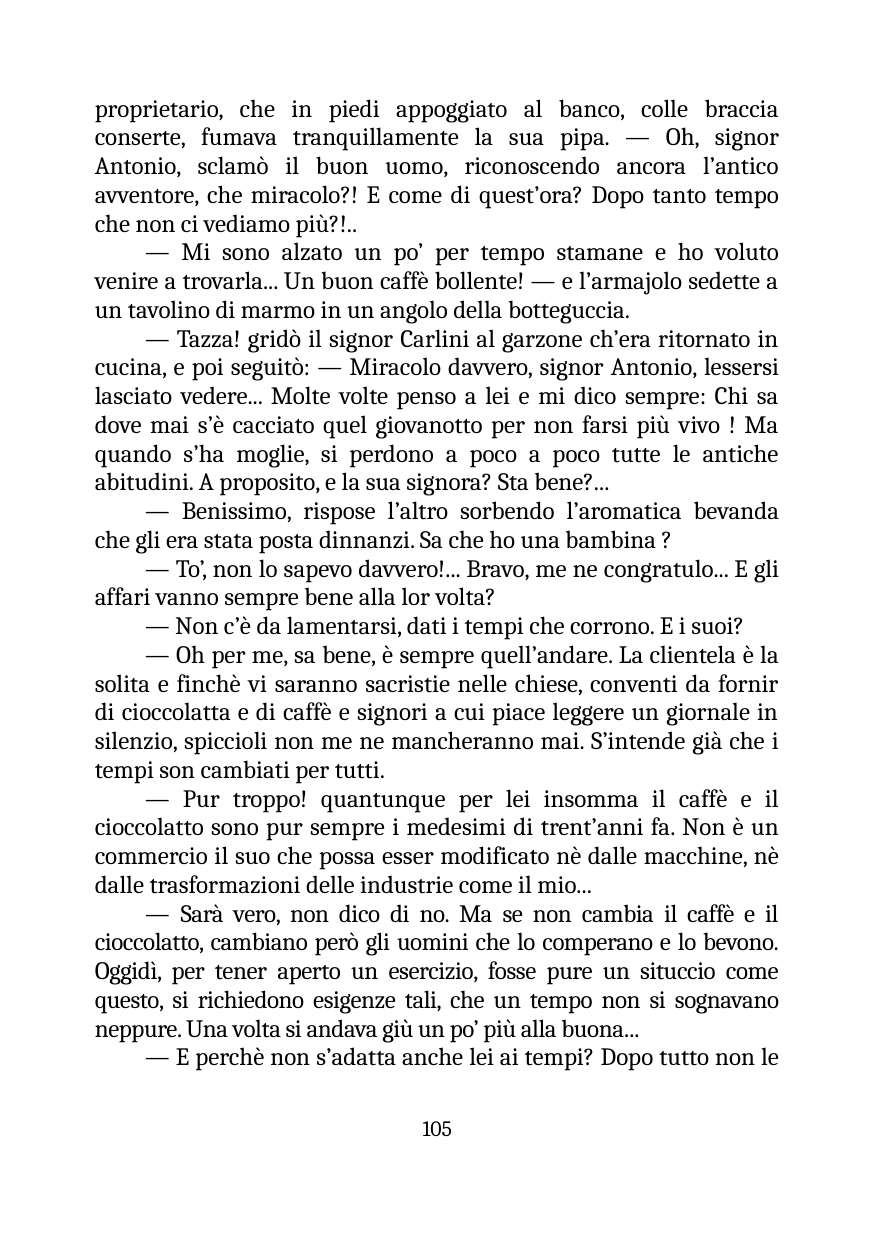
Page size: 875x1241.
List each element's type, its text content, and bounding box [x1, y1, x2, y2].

text — Pur troppo! quantunque per lei insomma il caffè e il cioccolatto sono pur sempre i medesimi di trent’anni fa. Non è un commercio il suo che possa esser modificato nè dalle macchine, nè dalle trasformazioni delle industrie come il mio... [94, 784, 779, 899]
text proprietario, che in piedi appoggiato al banco, colle braccia conserte, fumava tranquillamente la sua pipa. — Oh, signor Antonio, sclamò il buon uomo, riconoscendo ancora l’antico avventore, che miracolo?! E come di quest’ora? Dopo tanto tempo che non ci vediamo più?!.. [94, 94, 779, 238]
text — E perchè non s’adatta anche lei ai tempi? Dopo tutto non le [94, 1043, 779, 1072]
text — Sarà vero, non dico di no. Ma se non cambia il caffè e il cioccolatto, cambiano però gli uomini che lo comperano e lo bevono. Oggidì, per tener aperto un esercizio, fosse pure un situccio come questo, si richiedono esigenze tali, che un tempo non si sognavano neppure. Una volta si andava giù un po’ più alla buona... [94, 899, 779, 1043]
text — Non c’è da lamentarsi, dati i tempi che corrono. E i suoi? [94, 612, 779, 641]
text — Oh per me, sa bene, è sempre quell’andare. La clientela è la solita e finchè vi saranno sacristie nelle chiese, conventi da fornir di cioccolatta e di caffè e signori a cui piace leggere un giornale in silenzio, spiccioli non me ne mancheranno mai. S’intende già che i tempi son cambiati per tutti. [94, 641, 779, 784]
text — Benissimo, rispose l’altro sorbendo l’aromatica bevanda che gli era stata posta dinnanzi. Sa che ho una bambina ? [94, 497, 779, 554]
text — To’, non lo sapevo davvero!... Bravo, me ne congratulo... E gli affari vanno sempre bene alla lor volta? [94, 554, 779, 612]
text — Mi sono alzato un po’ per tempo stamane e ho voluto venire a trovarla... Un buon caffè bollente! — e l’armajolo sedette a un tavolino di marmo in un angolo della botteguccia. [94, 238, 779, 324]
text — Tazza! gridò il signor Carlini al garzone ch’era ritornato in cucina, e poi seguitò: — Miracolo davvero, signor Antonio, lessersi lasciato vedere... Molte volte penso a lei e mi dico sempre: Chi sa dove mai s’è cacciato quel giovanotto per non farsi più vivo ! Ma quando s’ha moglie, si perdono a poco a poco tutte le antiche abitudini. A proposito, e la sua signora? Sta bene?... [94, 324, 779, 497]
